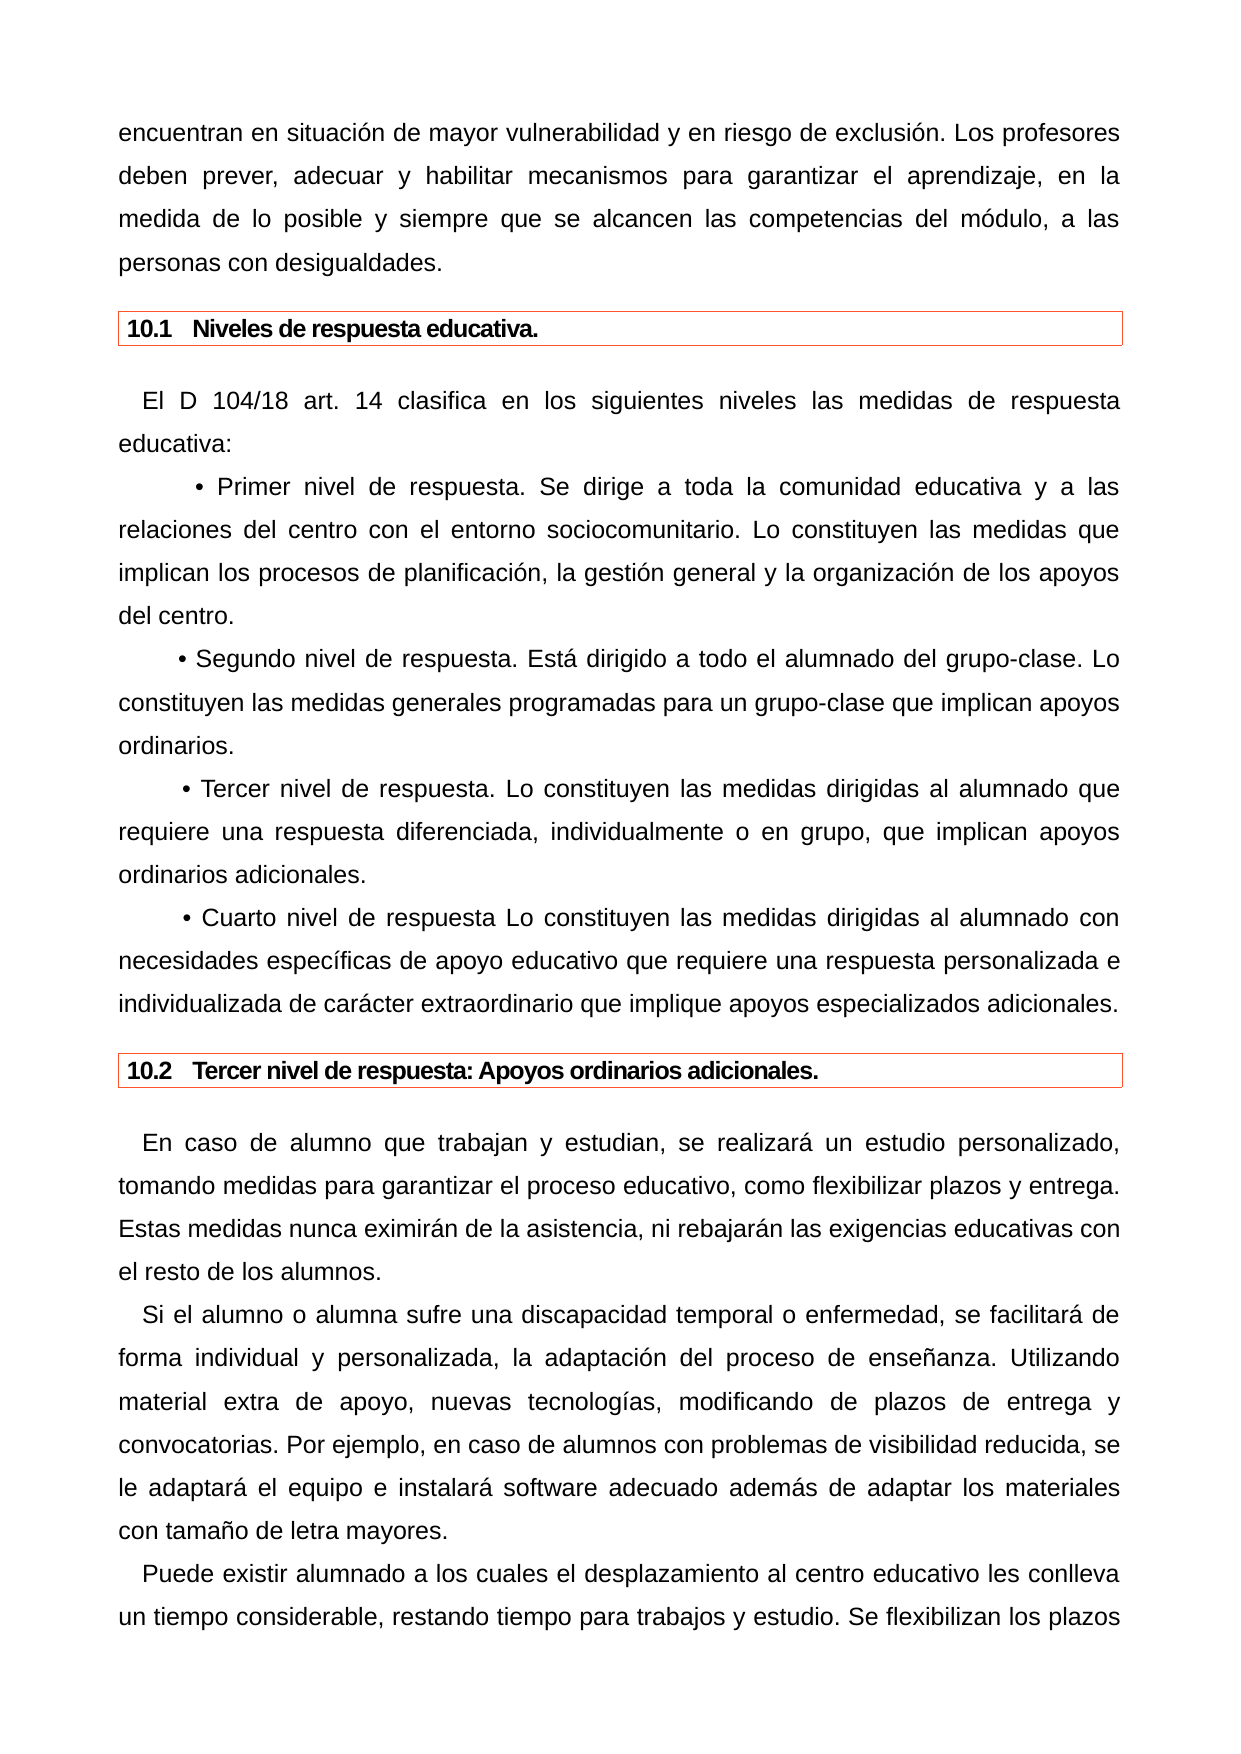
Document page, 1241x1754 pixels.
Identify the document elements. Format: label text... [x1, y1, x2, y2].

text Puede existir alumnado a los cuales el desplazamiento al centro educativo les conlleva un tiempo considerable, restando tiempo para trabajos y estudio. Se flexibilizan los plazos [118, 1559, 1122, 1631]
text El D 104/18 art. 14 clasifica en los siguientes niveles las medidas de respuesta educativa: [118, 386, 1122, 458]
text encuentran en situación de mayor vulnerabilidad y en riesgo de exclusión. Los profesores deben prever, adecuar y habilitar mecanismos para garantizar el aprendizaje, en la medida de lo posible y siempre que se alcancen las competencias del módulo, a las personas con desigualdades. [118, 118, 1122, 276]
text • Tercer nivel de respuesta. Lo constituyen las medidas dirigidas al alumnado que requiere una respuesta diferenciada, individualmente o en grupo, que implican apoyos ordinarios adicionales. [118, 774, 1122, 889]
text • Segundo nivel de respuesta. Está dirigido a todo el alumnado del grupo-clase. Lo constituyen las medidas generales programadas para un grupo-clase que implican apoyos ordinarios. [118, 644, 1122, 759]
subtitle Tercer nivel de respuesta: Apoyos ordinarios adicionales. [119, 1054, 1122, 1087]
text • Primer nivel de respuesta. Se dirige a toda la comunidad educativa y a las relaciones del centro con el entorno sociocomunitario. Lo constituyen las medidas que implican los procesos de planificación, la gestión general y la organización de los apoyos del centro. [118, 472, 1122, 630]
subtitle Niveles de respuesta educativa. [119, 312, 1122, 345]
text En caso de alumno que trabajan y estudian, se realizará un estudio personalizado, tomando medidas para garantizar el proceso educativo, como flexibilizar plazos y entrega. Estas medidas nunca eximirán de la asistencia, ni rebajarán las exigencias educativas con el resto de los alumnos. [118, 1128, 1122, 1286]
text • Cuarto nivel de respuesta Lo constituyen las medidas dirigidas al alumnado con necesidades específicas de apoyo educativo que requiere una respuesta personalizada e individualizada de carácter extraordinario que implique apoyos especializados adicionales. [118, 903, 1122, 1018]
text Si el alumno o alumna sufre una discapacidad temporal o enfermedad, se facilitará de forma individual y personalizada, la adaptación del proceso de enseñanza. Utilizando material extra de apoyo, nuevas tecnologías, modificando de plazos de entrega y convocatorias. Por ejemplo, en caso de alumnos con problemas de visibilidad reducida, se le adaptará el equipo e instalará software adecuado además de adaptar los materiales con tamaño de letra mayores. [118, 1300, 1122, 1544]
